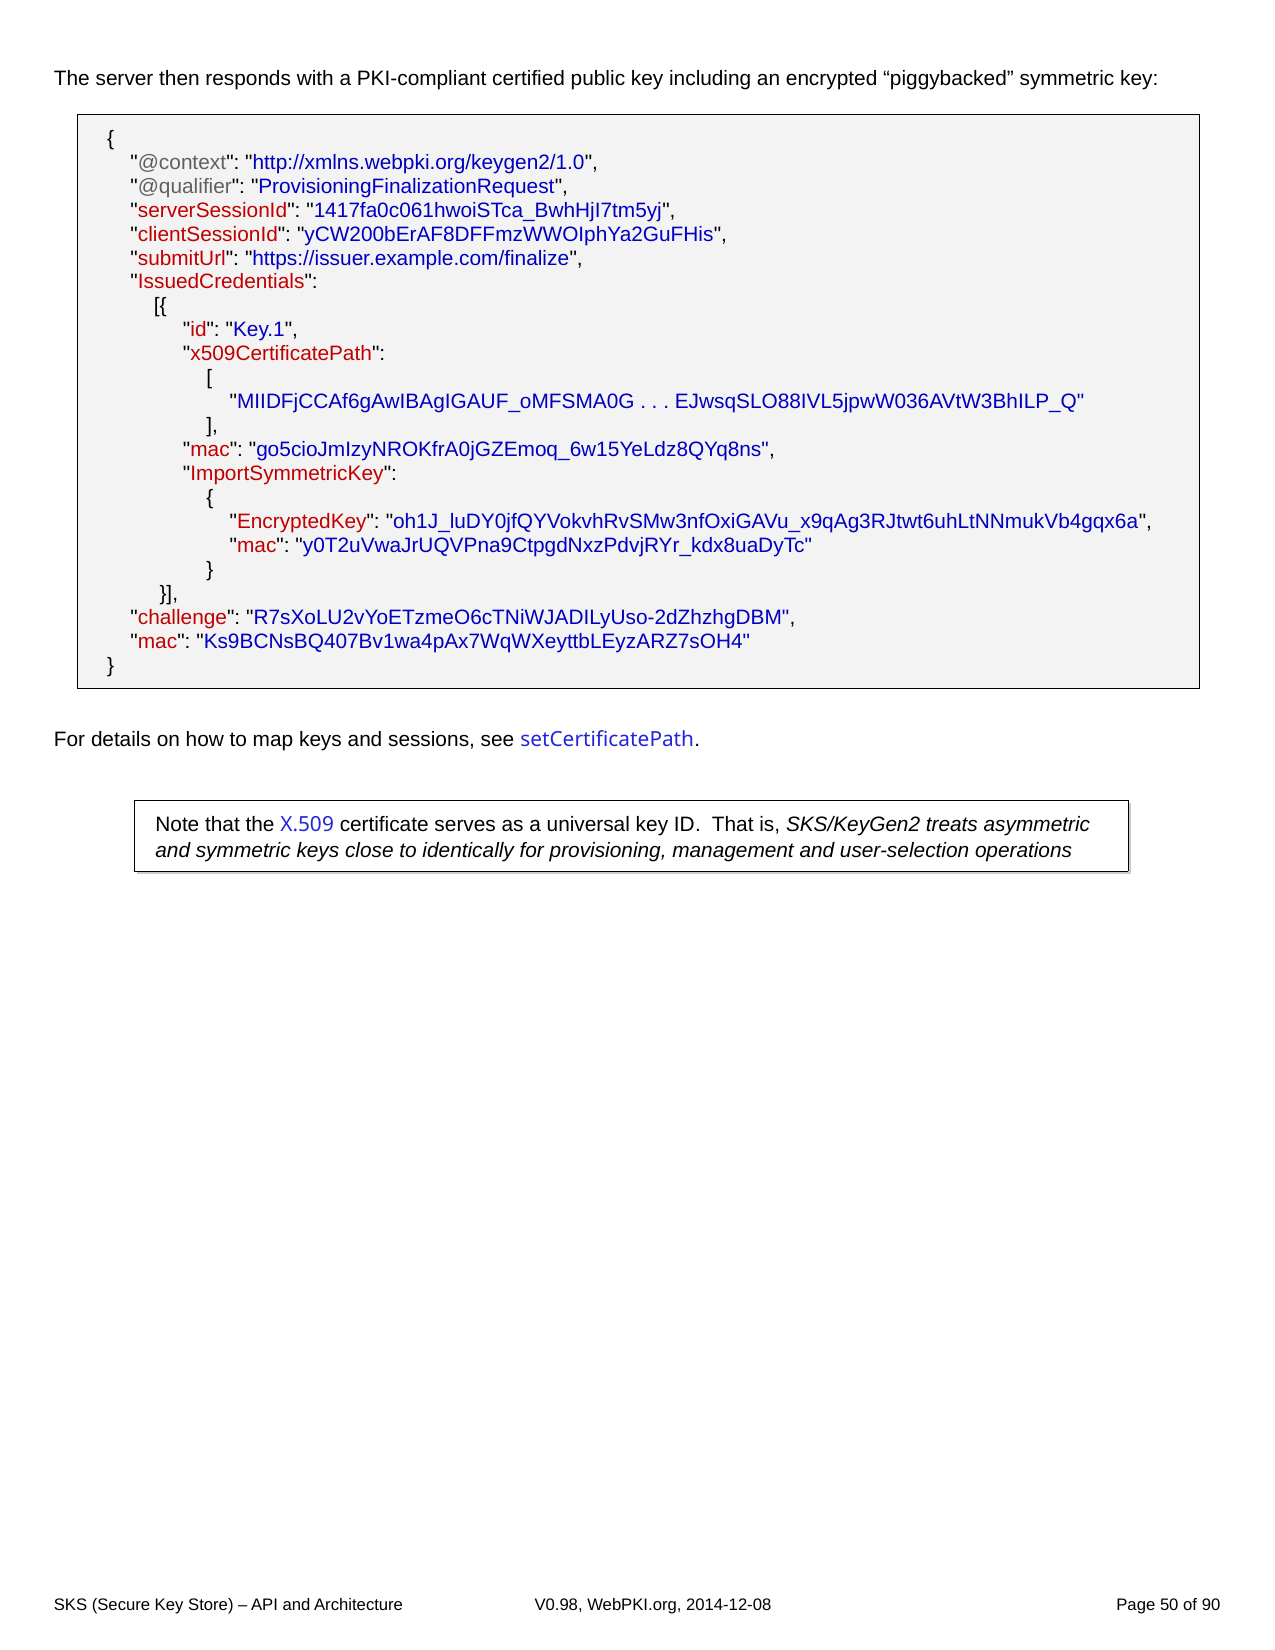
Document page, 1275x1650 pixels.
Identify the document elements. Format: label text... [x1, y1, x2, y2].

table_header { "@context": "http://xmlns.webpki.org/keygen2/1.0", "@qualifier": "ProvisioningFinalizationRequest", "serverSessionId": "1417fa0c061hwoiSTca_BwhHjI7tm5yj", "clientSessionId": "yCW200bErAF8DFFmzWWOIphYa2GuFHis", "submitUrl": "https://issuer.example.com/finalize", "IssuedCredentials": [{ "id": "Key.1", "x509CertificatePath": [ "MIIDFjCCAf6gAwIBAgIGAUF_oMFSMA0G . . . EJwsqSLO88IVL5jpwW036AVtW3BhILP_Q" ], "mac": "go5cioJmIzyNROKfrA0jGZEmoq_6w15YeLdz8QYq8ns", "ImportSymmetricKey": { "EncryptedKey": "oh1J_luDY0jfQYVokvhRvSMw3nfOxiGAVu_x9qAg3RJtwt6uhLtNNmukVb4gqx6a", "mac": "y0T2uVwaJrUQVPna9CtpgdNxzPdvjRYr_kdx8uaDyTc" } }], "challenge": "R7sXoLU2vYoETzmeO6cTNiWJADILyUso-2dZhzhgDBM", "mac": "Ks9BCNsBQ407Bv1wa4pAx7WqWXeyttbLEyzARZ7sOH4" } [78, 115, 1199, 688]
table_header Note that the X.509 certificate serves as a universal key ID. That is, SKS/KeyGen2 treats asymmetric and symmetric keys close to identically for provisioning, management and user-selection operations [135, 801, 1128, 871]
text For details on how to map keys and sessions, see setCertificatePath. [54, 724, 1221, 753]
text The server then responds with a PKI-compliant certified public key including an encrypted “piggybacked” symmetric key: [54, 66, 1221, 90]
